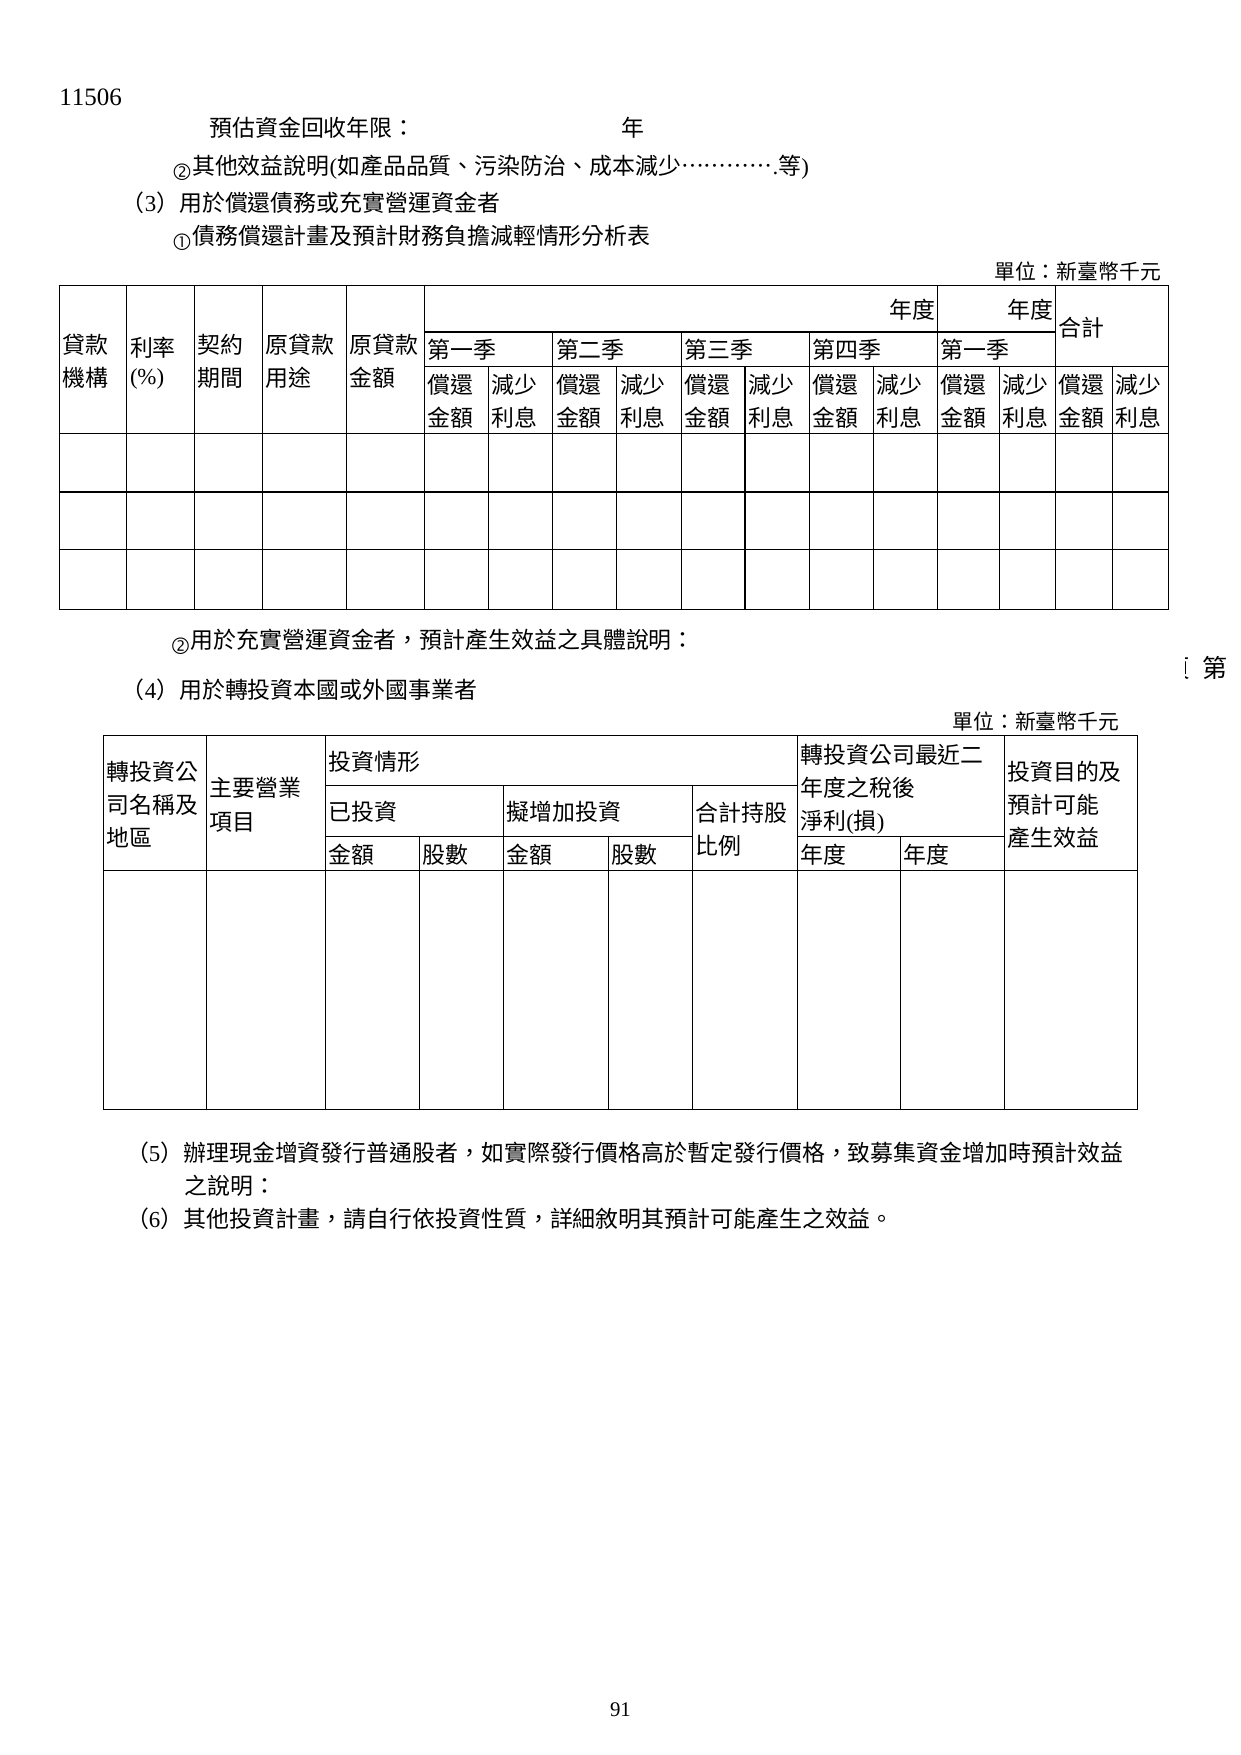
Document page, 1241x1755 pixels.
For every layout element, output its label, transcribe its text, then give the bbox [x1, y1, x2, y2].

table_cell [425, 550, 488, 609]
table_cell [553, 550, 616, 609]
table_cell 年度 [798, 837, 900, 870]
table_header 投資情形 [326, 736, 797, 785]
table_cell [1056, 493, 1112, 549]
table_cell 股數 [420, 837, 503, 870]
table_cell [874, 434, 937, 491]
table_cell [798, 871, 900, 1109]
table_cell [938, 493, 999, 549]
table_cell [489, 434, 552, 491]
table_cell 合計持股 比例 [693, 786, 797, 870]
table_cell [1113, 550, 1168, 609]
text 其他效益說明(如產品品質、污染防治、成本減少………….等) [172, 148, 1181, 185]
table_cell [938, 434, 999, 491]
table_cell 第一季 [938, 333, 1055, 366]
table_cell [425, 434, 488, 491]
table_cell [746, 434, 809, 491]
table_cell [810, 493, 873, 549]
table_cell 已投資 [326, 786, 503, 836]
table_cell [746, 493, 809, 549]
table_cell [127, 434, 194, 491]
text （5）辦理現金增資發行普通股者，如實際發行價格高於暫定發行價格，致募集資金增加時預計效益之說明： [126, 1135, 1131, 1201]
table_cell [1056, 434, 1112, 491]
table_header 轉投資公司名稱及地區 [104, 736, 206, 870]
table_cell [127, 550, 194, 609]
table_header 投資目的及預計可能 產生效益 [1005, 736, 1137, 870]
table_cell [195, 434, 262, 491]
table_cell 償還金額 [682, 367, 744, 433]
table_cell [263, 550, 346, 609]
table_cell [195, 550, 262, 609]
table_cell 金額 [326, 837, 419, 870]
table_cell [901, 871, 1004, 1109]
table_header 年度 [938, 286, 1055, 331]
table_cell 減少利息 [746, 367, 809, 433]
table_cell 股數 [609, 837, 692, 870]
table_cell [1000, 550, 1055, 609]
table_cell [609, 871, 692, 1109]
table_cell 年度 [901, 837, 1004, 870]
table_cell [60, 550, 126, 609]
table_cell [746, 550, 809, 609]
table_cell [938, 550, 999, 609]
table_cell [263, 434, 346, 491]
table_cell [874, 550, 937, 609]
table_cell [810, 550, 873, 609]
text （3）用於償還債務或充實營運資金者 [122, 185, 1181, 218]
table_cell 減少利息 [874, 367, 937, 433]
table_cell [553, 493, 616, 549]
table_cell [1005, 871, 1137, 1109]
text 第 頁 [1185, 655, 1233, 725]
table_cell [617, 550, 681, 609]
table_cell [682, 493, 744, 549]
table_cell [1000, 434, 1055, 491]
table_header 原貸款金額 [347, 286, 424, 433]
table_cell [682, 434, 744, 491]
table_cell [420, 871, 503, 1109]
text （4）用於轉投資本國或外國事業者 [122, 672, 1178, 705]
table_cell 減少利息 [1113, 367, 1168, 433]
table_cell [207, 871, 325, 1109]
table_cell [127, 493, 194, 549]
table_cell 第四季 [810, 333, 937, 366]
table_cell 金額 [504, 837, 608, 870]
table_cell 償還金額 [1056, 367, 1112, 433]
table_cell [504, 871, 608, 1109]
table_cell [347, 550, 424, 609]
text 債務償還計畫及預計財務負擔減輕情形分析表 [172, 218, 1181, 255]
table_cell [553, 434, 616, 491]
table_cell [347, 493, 424, 549]
text 用於充實營運資金者，預計產生效益之具體說明： [170, 622, 1240, 740]
text 單位：新臺幣千元 [109, 705, 1119, 735]
table_header 契約期間 [195, 286, 262, 433]
table_cell 減少利息 [489, 367, 552, 433]
table_cell [810, 434, 873, 491]
table_cell [617, 434, 681, 491]
text 預估資金回收年限： 年 [209, 109, 1181, 143]
table_cell 償還金額 [425, 367, 488, 433]
table_cell 償還金額 [553, 367, 616, 433]
table_cell [1113, 434, 1168, 491]
table_header 主要營業 項目 [207, 736, 325, 870]
table_cell [425, 493, 488, 549]
table_cell 擬增加投資 [504, 786, 692, 836]
table_cell [104, 871, 206, 1109]
table_cell [1000, 493, 1055, 549]
table_cell 償還金額 [810, 367, 873, 433]
table_cell [60, 493, 126, 549]
table_cell [347, 434, 424, 491]
table_cell 減少利息 [1000, 367, 1055, 433]
table_cell [693, 871, 797, 1109]
table_cell 第一季 [425, 333, 552, 366]
table_cell [489, 493, 552, 549]
table_header 貸款機構 [60, 286, 126, 433]
table_cell [1056, 550, 1112, 609]
text 單位：新臺幣千元 [109, 255, 1160, 285]
text （6）其他投資計畫，請自行依投資性質，詳細敘明其預計可能產生之效益。 [126, 1201, 1181, 1234]
table_cell [617, 493, 681, 549]
table_header 年度 [425, 286, 937, 331]
table_cell 第三季 [682, 333, 809, 366]
table_cell [60, 434, 126, 491]
table_header 轉投資公司最近二年度之稅後 淨利(損) [798, 736, 1004, 836]
table_cell 償還金額 [938, 367, 999, 433]
table_cell [326, 871, 419, 1109]
table_cell 減少利息 [617, 367, 681, 433]
table_cell [1113, 493, 1168, 549]
table_cell 第二季 [553, 333, 681, 366]
table_header 原貸款用途 [263, 286, 346, 433]
table_cell [682, 550, 744, 609]
table_header 合計 [1056, 286, 1168, 366]
table_cell [874, 493, 937, 549]
table_cell [195, 493, 262, 549]
table_cell [489, 550, 552, 609]
table_cell [263, 493, 346, 549]
table_header 利率(%) [127, 286, 194, 433]
